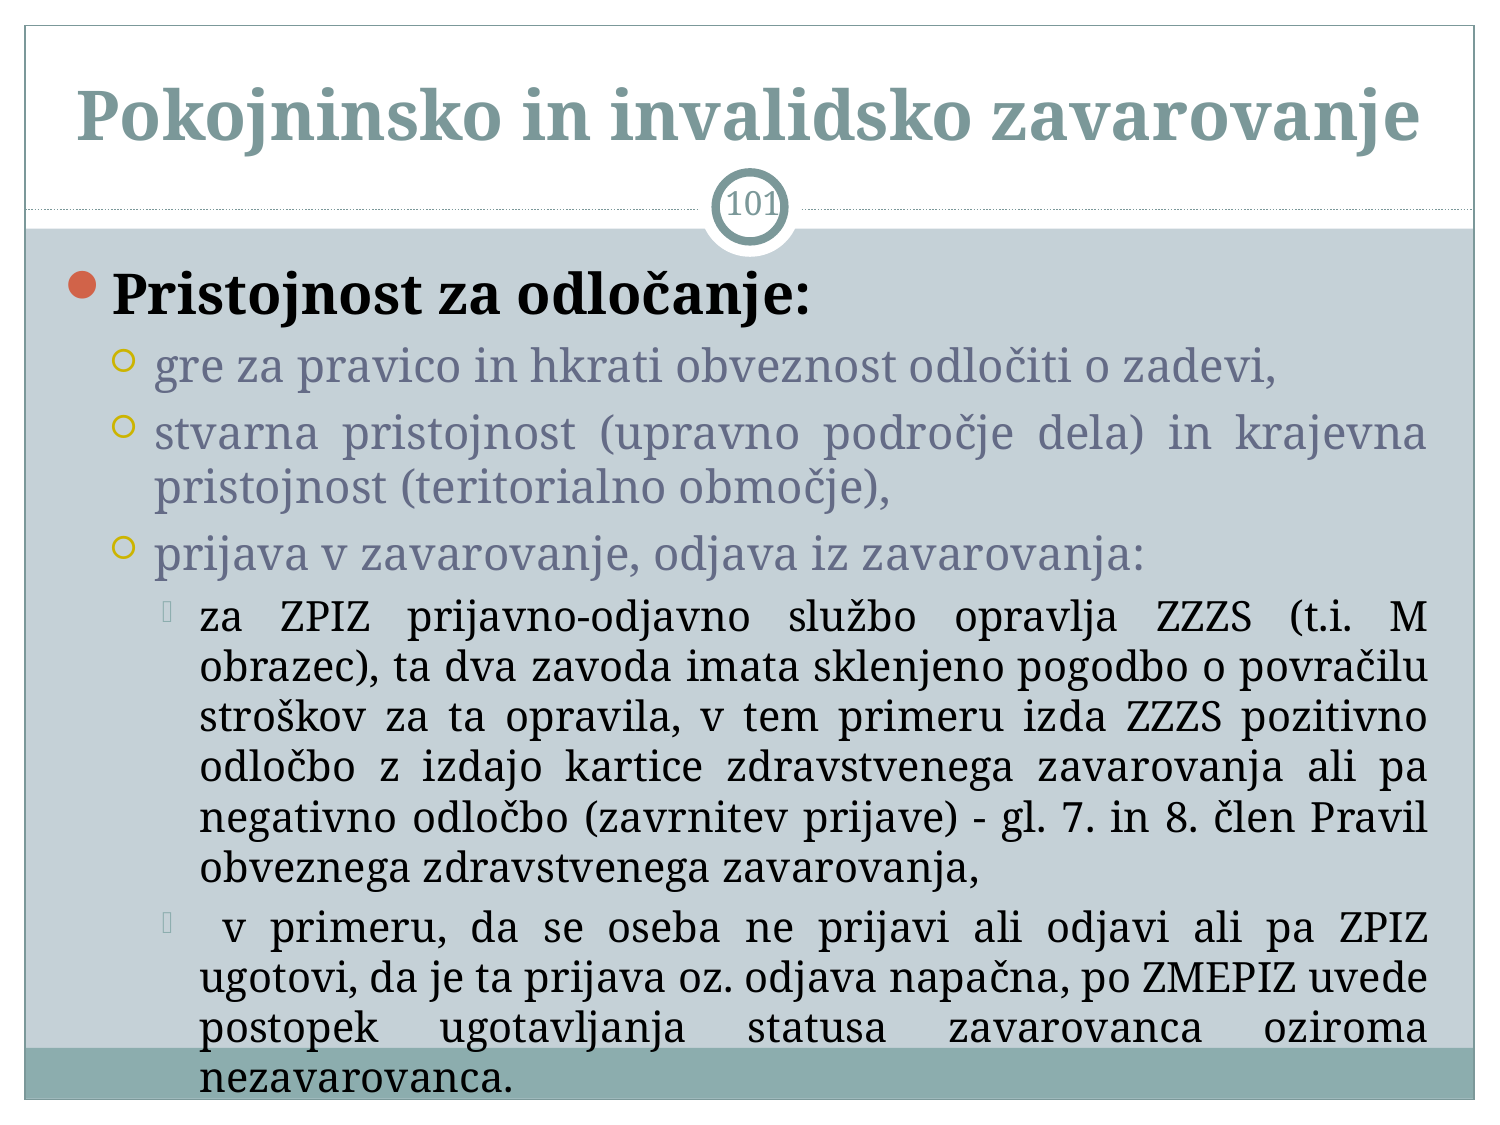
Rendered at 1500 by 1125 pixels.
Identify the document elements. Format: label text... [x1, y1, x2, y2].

title Pokojninsko in invalidsko zavarovanje [49, 37, 1450, 162]
text_box [715, 168, 791, 241]
list Pristojnost za odločanje: gre za pravico in hkrati obveznost odločiti o zadevi, stvarna pristojnost (upravno področje dela) in krajevna pristojnost (teritorialno območje), prijava v zavarovanje, odjava iz zavarovanja: za ZPIZ prijavno-odjavno službo opravlja ZZZS (t.i. M obrazec), ta dva zavoda imata sklenjeno pogodbo o povračilu stroškov za ta opravila, v tem primeru izda ZZZS pozitivno odločbo z izdajo kartice zdravstvenega zavarovanja ali pa negativno odločbo (zavrnitev prijave) - gl. 7. in 8. člen Pravil obveznega zdravstvenega zavarovanja, v primeru, da se oseba ne prijavi ali odjavi ali pa ZPIZ ugotovi, da je ta prijava oz. odjava napačna, po ZMEPIZ uvede postopek ugotavljanja statusa zavarovanca oziroma nezavarovanca. [49, 250, 1445, 1069]
